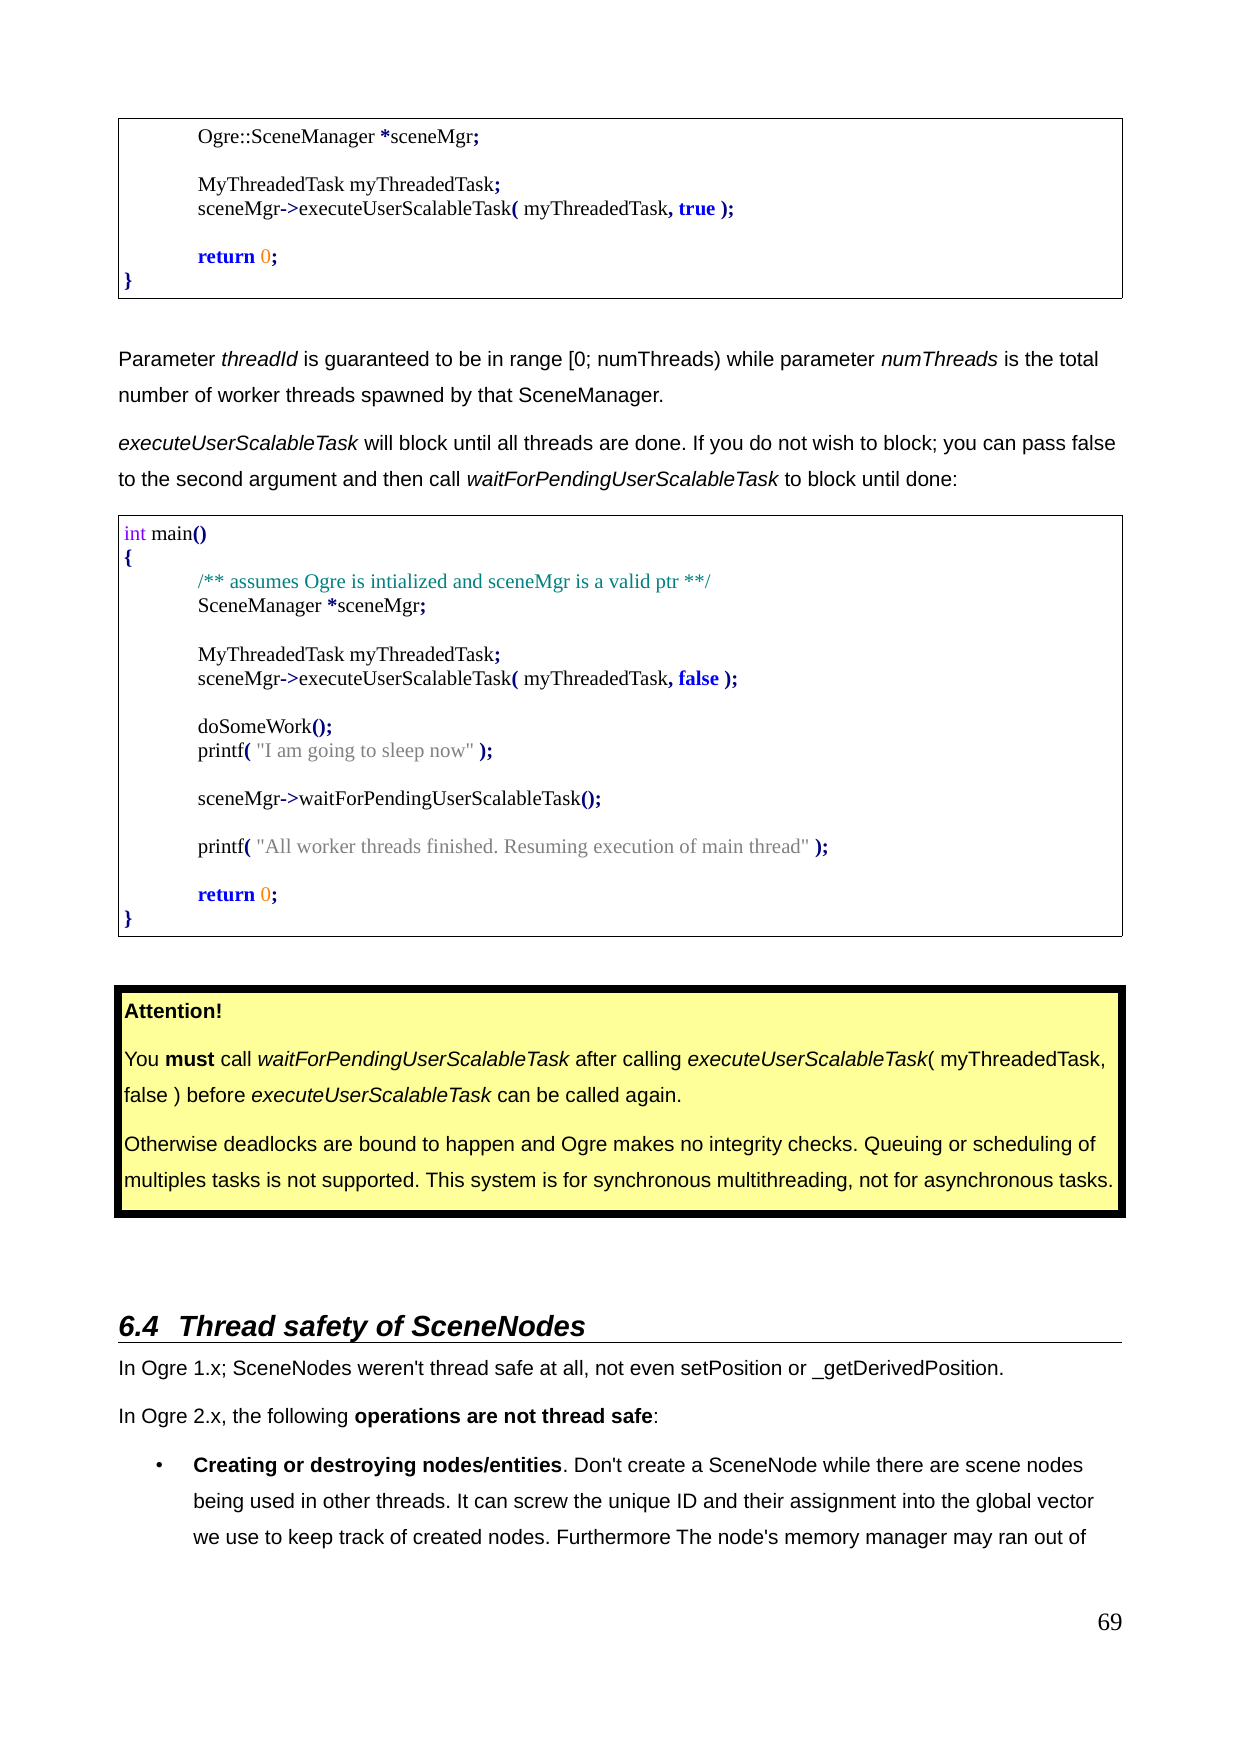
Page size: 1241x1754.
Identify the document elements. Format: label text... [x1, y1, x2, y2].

text In Ogre 2.x, the following operations are not thread safe: [118, 1404, 1122, 1428]
text executeUserScalableTask will block until all threads are done. If you do not wish to block; you can pass false to the second argument and then call waitForPendingUserScalableTask to block until done: [118, 431, 1122, 491]
subtitle Thread safety of SceneNodes [118, 1309, 1122, 1342]
table_header Ogre::SceneManager *sceneMgr; MyThreadedTask myThreadedTask; sceneMgr->executeUserScalableTask( myThreadedTask, true ); return 0; } [119, 119, 1122, 298]
table_header Attention! You must call waitForPendingUserScalableTask after calling executeUserScalableTask( myThreadedTask, false ) before executeUserScalableTask can be called again. Otherwise deadlocks are bound to happen and Ogre makes no integrity checks. Queuing or scheduling of multiples tasks is not supported. This system is for synchronous multithreading, not for asynchronous tasks. [122, 993, 1118, 1209]
text Parameter threadId is guaranteed to be in range [0; numThreads) while parameter numThreads is the total number of worker threads spawned by that SceneManager. [118, 347, 1122, 407]
table_header int main() { /** assumes Ogre is intialized and sceneMgr is a valid ptr **/ SceneManager *sceneMgr; MyThreadedTask myThreadedTask; sceneMgr->executeUserScalableTask( myThreadedTask, false ); doSomeWork(); printf( "I am going to sleep now" ); sceneMgr->waitForPendingUserScalableTask(); printf( "All worker threads finished. Resuming execution of main thread" ); return 0; } [119, 516, 1122, 936]
list Creating or destroying nodes/entities. Don't create a SceneNode while there are scene nodes being used in other threads. It can screw the unique ID and their assignment into the global vector we use to keep track of created nodes. Furthermore The node's memory manager may ran out of [156, 1453, 1122, 1549]
text In Ogre 1.x; SceneNodes weren't thread safe at all, not even setPosition or _getDerivedPosition. [118, 1356, 1122, 1380]
